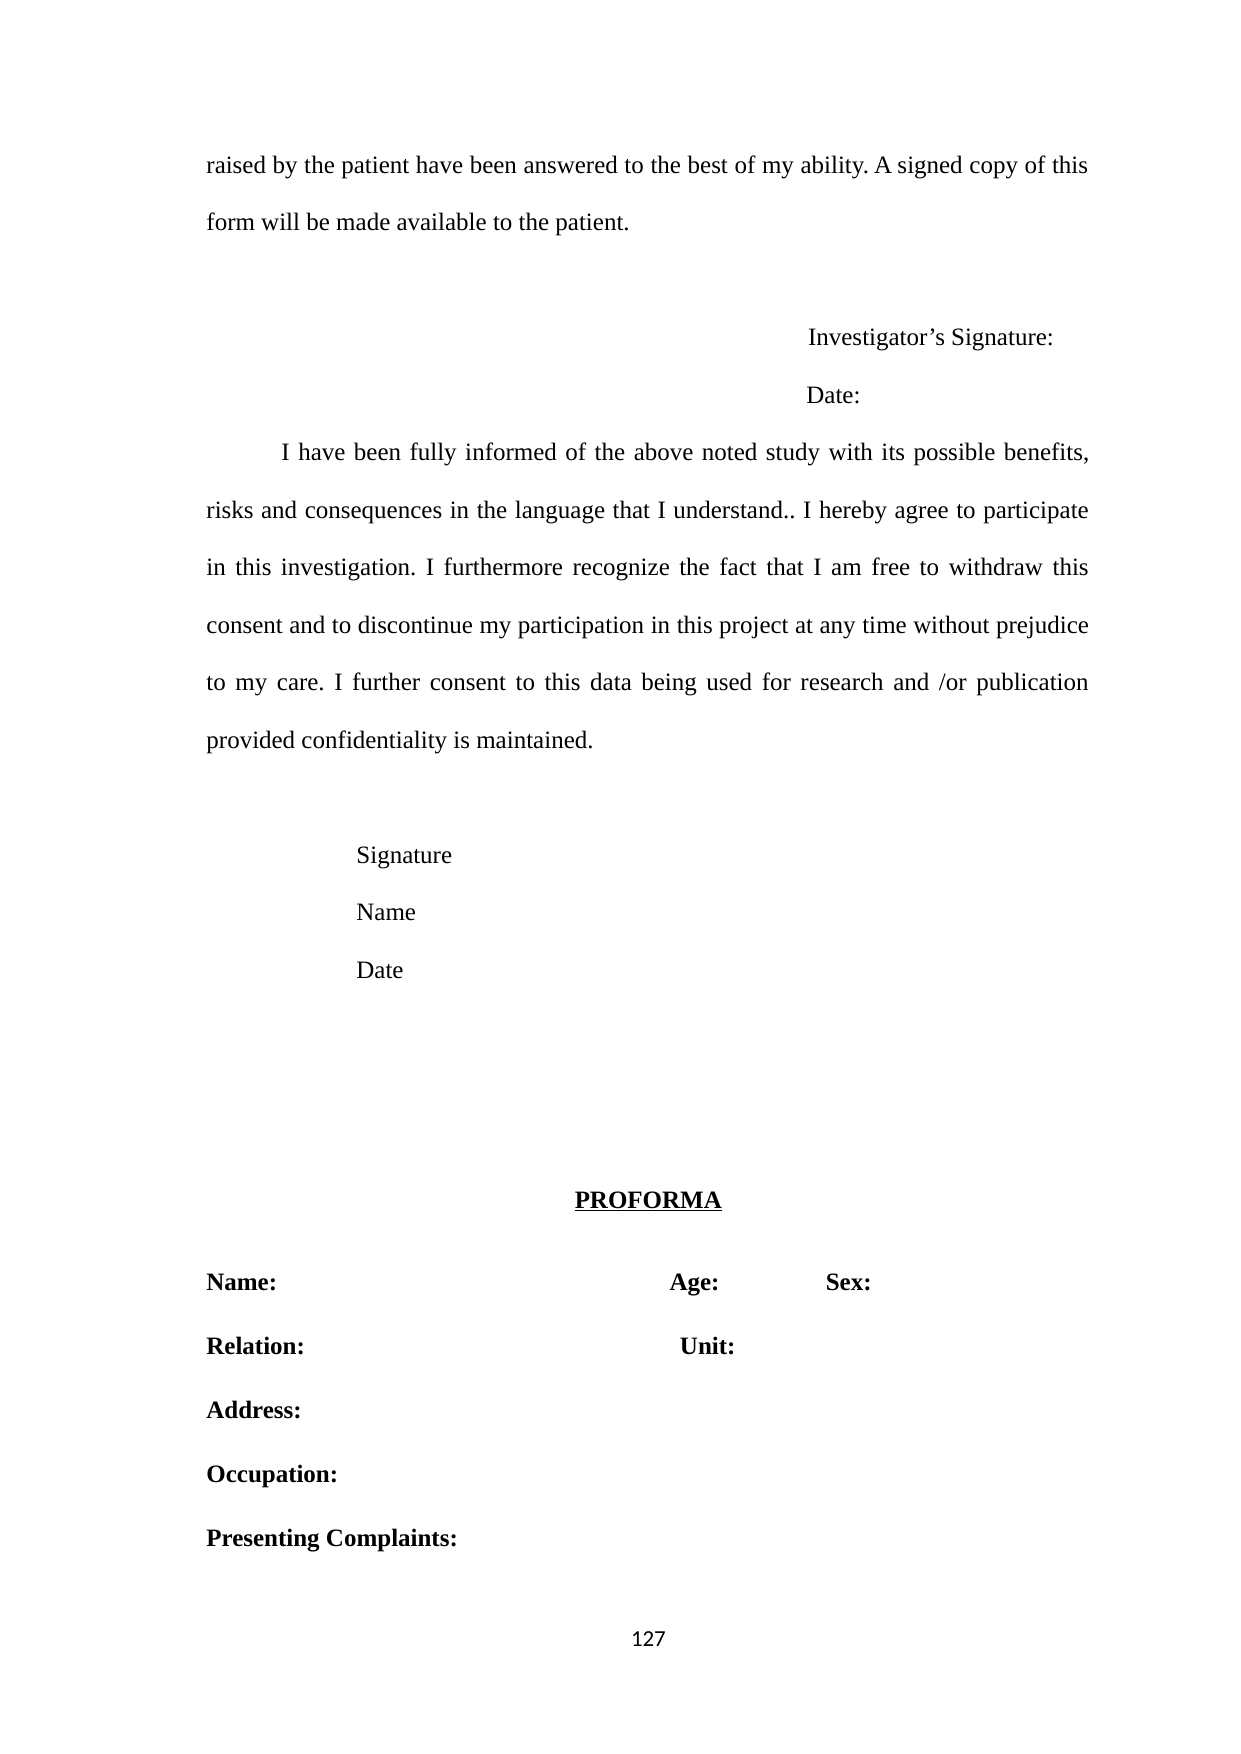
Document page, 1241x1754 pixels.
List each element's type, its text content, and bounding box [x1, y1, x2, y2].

text PROFORMA [206, 1185, 1090, 1214]
text Signature [206, 840, 1090, 869]
text Occupation: [206, 1459, 1090, 1488]
text Name [206, 897, 1090, 926]
text Relation: Unit: [206, 1331, 1090, 1360]
text Address: [206, 1395, 1090, 1424]
text Investigator’s Signature: [208, 322, 1090, 351]
text I have been fully informed of the above noted study with its possible benefits, risks and consequences in the language that I understand.. I hereby agree to participate in this investigation. I furthermore recognize the fact that I am free to withdraw this consent and to discontinue my participation in this project at any time without prejudice to my care. I further consent to this data being used for research and /or publication provided confidentiality is maintained. [206, 437, 1090, 754]
text Date: [206, 380, 1090, 409]
text Date [206, 955, 1090, 984]
text raised by the patient have been answered to the best of my ability. A signed copy of this form will be made available to the patient. [206, 150, 1090, 236]
text Name: Age: Sex: [206, 1267, 1090, 1296]
text Presenting Complaints: [206, 1523, 1090, 1552]
